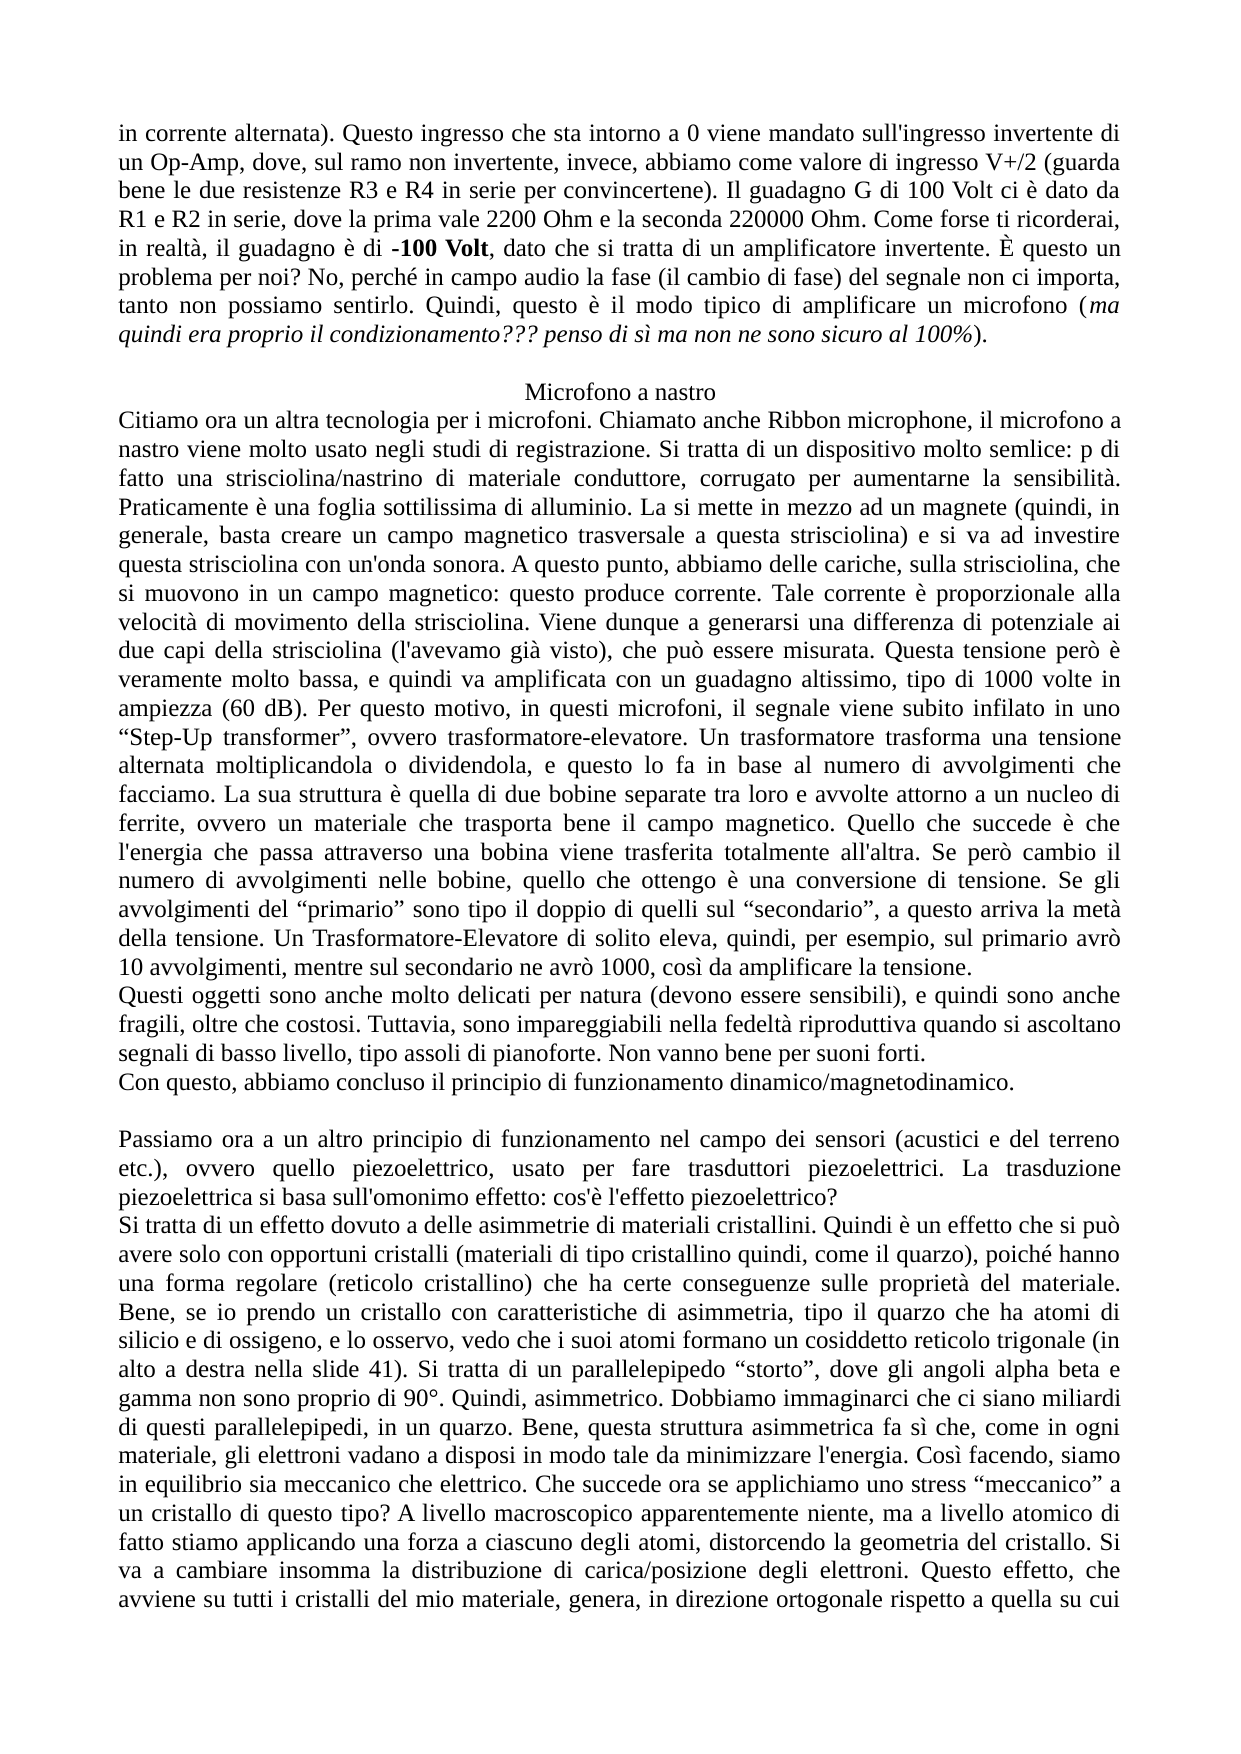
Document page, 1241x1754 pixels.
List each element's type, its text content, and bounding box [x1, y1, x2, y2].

text Questi oggetti sono anche molto delicati per natura (devono essere sensibili), e quindi sono anche fragili, oltre che costosi. Tuttavia, sono impareggiabili nella fedeltà riproduttiva quando si ascoltano segnali di basso livello, tipo assoli di pianoforte. Non vanno bene per suoni forti. [118, 981, 1122, 1067]
text Si tratta di un effetto dovuto a delle asimmetrie di materiali cristallini. Quindi è un effetto che si può avere solo con opportuni cristalli (materiali di tipo cristallino quindi, come il quarzo), poiché hanno una forma regolare (reticolo cristallino) che ha certe conseguenze sulle proprietà del materiale. Bene, se io prendo un cristallo con caratteristiche di asimmetria, tipo il quarzo che ha atomi di silicio e di ossigeno, e lo osservo, vedo che i suoi atomi formano un cosiddetto reticolo trigonale (in alto a destra nella slide 41). Si tratta di un parallelepipedo “storto”, dove gli angoli alpha beta e gamma non sono proprio di 90°. Quindi, asimmetrico. Dobbiamo immaginarci che ci siano miliardi di questi parallelepipedi, in un quarzo. Bene, questa struttura asimmetrica fa sì che, come in ogni materiale, gli elettroni vadano a disposi in modo tale da minimizzare l'energia. Così facendo, siamo in equilibrio sia meccanico che elettrico. Che succede ora se applichiamo uno stress “meccanico” a un cristallo di questo tipo? A livello macroscopico apparentemente niente, ma a livello atomico di fatto stiamo applicando una forza a ciascuno degli atomi, distorcendo la geometria del cristallo. Si va a cambiare insomma la distribuzione di carica/posizione degli elettroni. Questo effetto, che avviene su tutti i cristalli del mio materiale, genera, in direzione ortogonale rispetto a quella su cui [118, 1211, 1122, 1613]
text Passiamo ora a un altro principio di funzionamento nel campo dei sensori (acustici e del terreno etc.), ovvero quello piezoelettrico, usato per fare trasduttori piezoelettrici. La trasduzione piezoelettrica si basa sull'omonimo effetto: cos'è l'effetto piezoelettrico? [118, 1124, 1122, 1211]
text Microfono a nastro [118, 377, 1122, 406]
text Citiamo ora un altra tecnologia per i microfoni. Chiamato anche Ribbon microphone, il microfono a nastro viene molto usato negli studi di registrazione. Si tratta di un dispositivo molto semlice: p di fatto una strisciolina/nastrino di materiale conduttore, corrugato per aumentarne la sensibilità. Praticamente è una foglia sottilissima di alluminio. La si mette in mezzo ad un magnete (quindi, in generale, basta creare un campo magnetico trasversale a questa strisciolina) e si va ad investire questa strisciolina con un'onda sonora. A questo punto, abbiamo delle cariche, sulla strisciolina, che si muovono in un campo magnetico: questo produce corrente. Tale corrente è proporzionale alla velocità di movimento della strisciolina. Viene dunque a generarsi una differenza di potenziale ai due capi della strisciolina (l'avevamo già visto), che può essere misurata. Questa tensione però è veramente molto bassa, e quindi va amplificata con un guadagno altissimo, tipo di 1000 volte in ampiezza (60 dB). Per questo motivo, in questi microfoni, il segnale viene subito infilato in uno “Step-Up transformer”, ovvero trasformatore-elevatore. Un trasformatore trasforma una tensione alternata moltiplicandola o dividendola, e questo lo fa in base al numero di avvolgimenti che facciamo. La sua struttura è quella di due bobine separate tra loro e avvolte attorno a un nucleo di ferrite, ovvero un materiale che trasporta bene il campo magnetico. Quello che succede è che l'energia che passa attraverso una bobina viene trasferita totalmente all'altra. Se però cambio il numero di avvolgimenti nelle bobine, quello che ottengo è una conversione di tensione. Se gli avvolgimenti del “primario” sono tipo il doppio di quelli sul “secondario”, a questo arriva la metà della tensione. Un Trasformatore-Elevatore di solito eleva, quindi, per esempio, sul primario avrò 10 avvolgimenti, mentre sul secondario ne avrò 1000, così da amplificare la tensione. [118, 406, 1122, 981]
text Con questo, abbiamo concluso il principio di funzionamento dinamico/magnetodinamico. [118, 1067, 1122, 1096]
text in corrente alternata). Questo ingresso che sta intorno a 0 viene mandato sull'ingresso invertente di un Op-Amp, dove, sul ramo non invertente, invece, abbiamo come valore di ingresso V+/2 (guarda bene le due resistenze R3 e R4 in serie per convincertene). Il guadagno G di 100 Volt ci è dato da R1 e R2 in serie, dove la prima vale 2200 Ohm e la seconda 220000 Ohm. Come forse ti ricorderai, in realtà, il guadagno è di -100 Volt, dato che si tratta di un amplificatore invertente. È questo un problema per noi? No, perché in campo audio la fase (il cambio di fase) del segnale non ci importa, tanto non possiamo sentirlo. Quindi, questo è il modo tipico di amplificare un microfono (ma quindi era proprio il condizionamento??? penso di sì ma non ne sono sicuro al 100%). [118, 118, 1122, 348]
